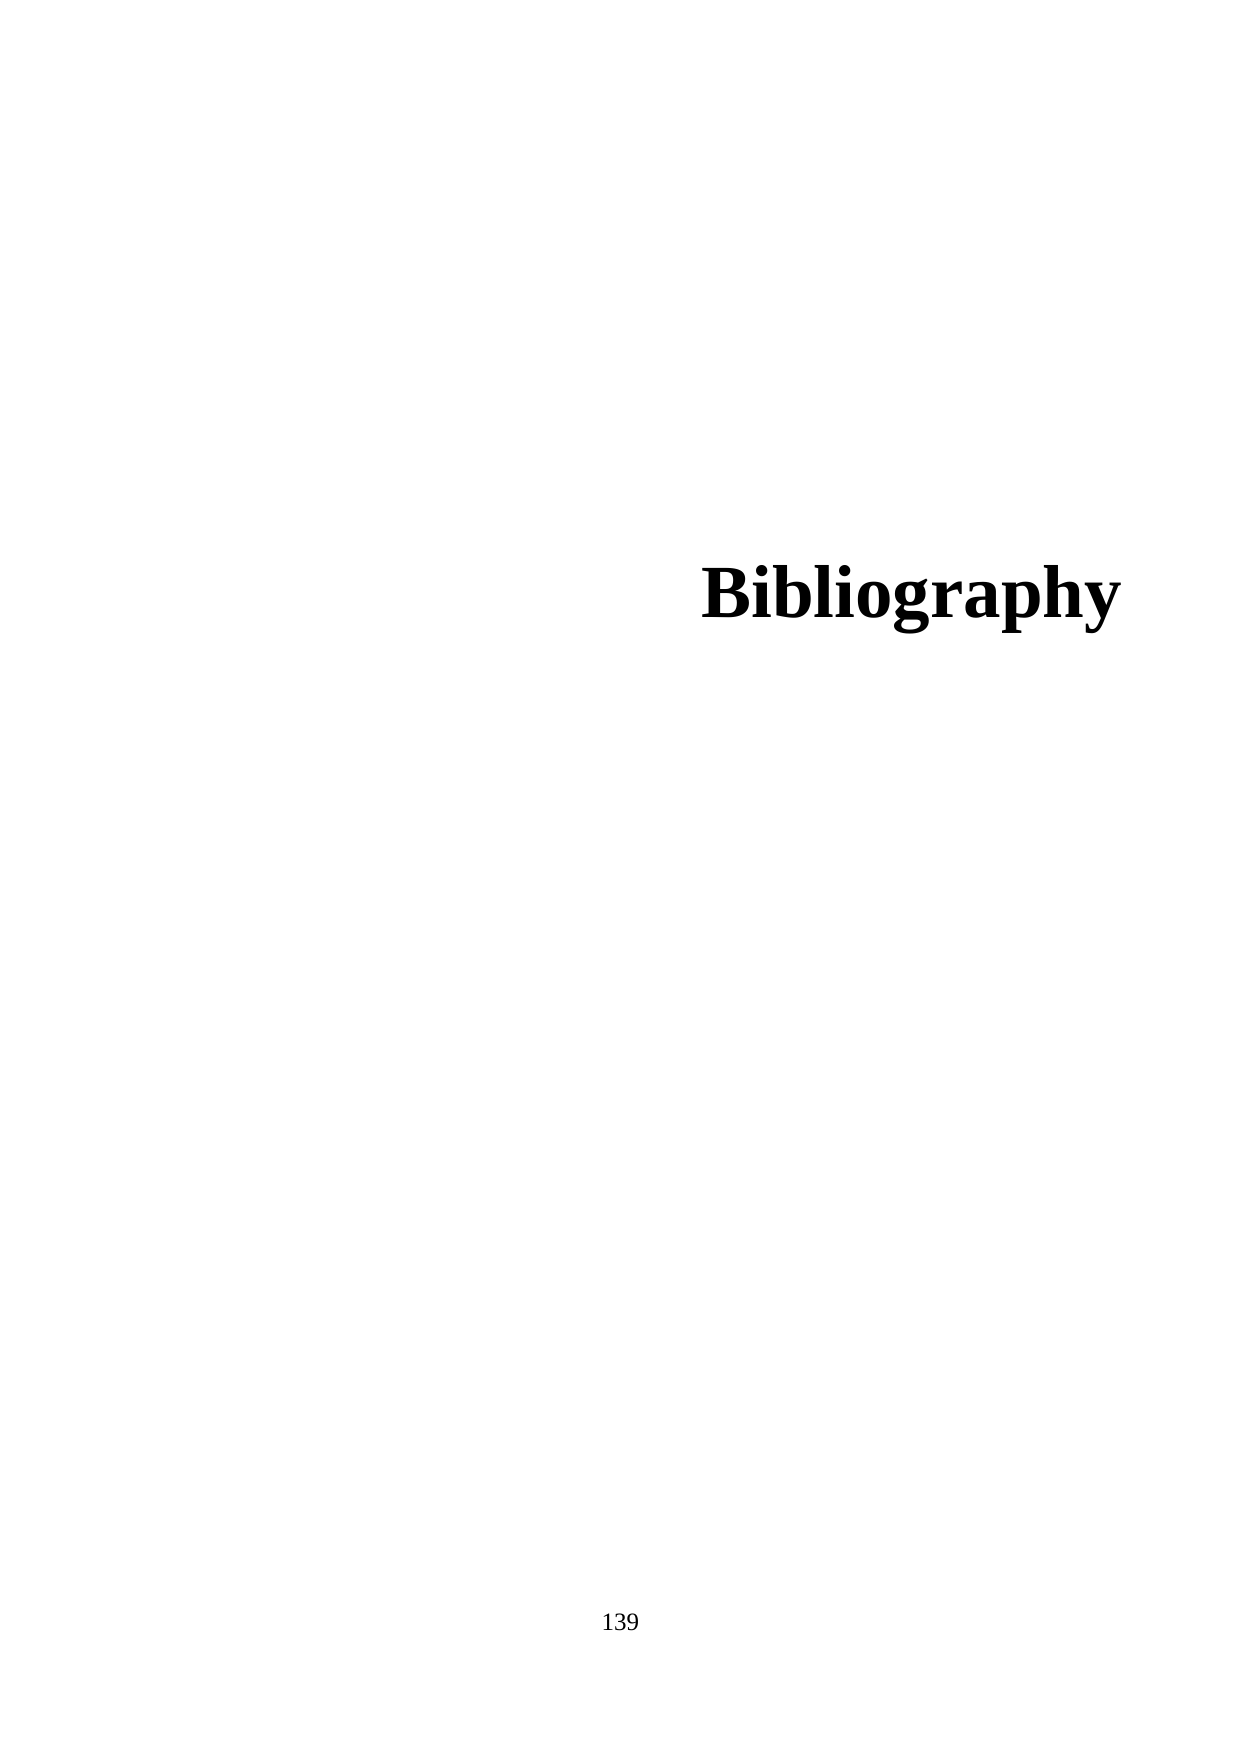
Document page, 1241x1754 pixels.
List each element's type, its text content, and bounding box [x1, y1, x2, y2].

subtitle Bibliography [118, 548, 1122, 634]
